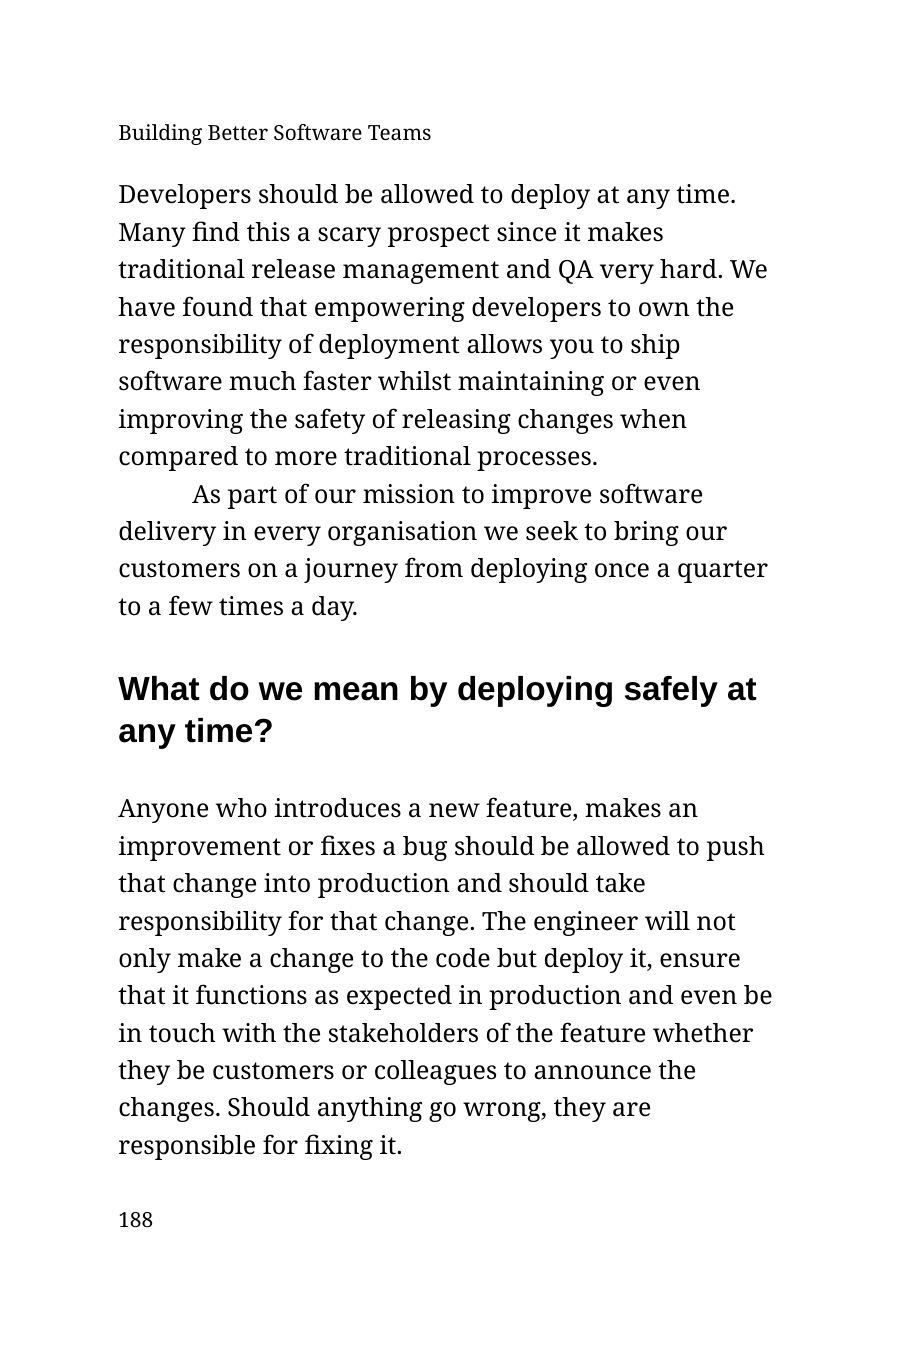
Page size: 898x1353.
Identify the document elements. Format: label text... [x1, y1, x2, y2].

text Developers should be allowed to deploy at any time. Many find this a scary prospect since it makes traditional release management and QA very hard. We have found that empowering developers to own the responsibility of deployment allows you to ship software much faster whilst maintaining or even improving the safety of releasing changes when compared to more traditional processes. [118, 177, 779, 473]
text Anyone who introduces a new feature, makes an improvement or fixes a bug should be allowed to push that change into production and should take responsibility for that change. The engineer will not only make a change to the code but deploy it, ensure that it functions as expected in production and even be in touch with the stakeholders of the feature whether they be customers or colleagues to announce the changes. Should anything go wrong, they are responsible for fixing it. [118, 791, 779, 1162]
text As part of our mission to improve software delivery in every organisation we seek to bring our customers on a journey from deploying once a quarter to a few times a day. [118, 476, 779, 622]
subtitle What do we mean by deploying safely at any time? [118, 669, 779, 750]
